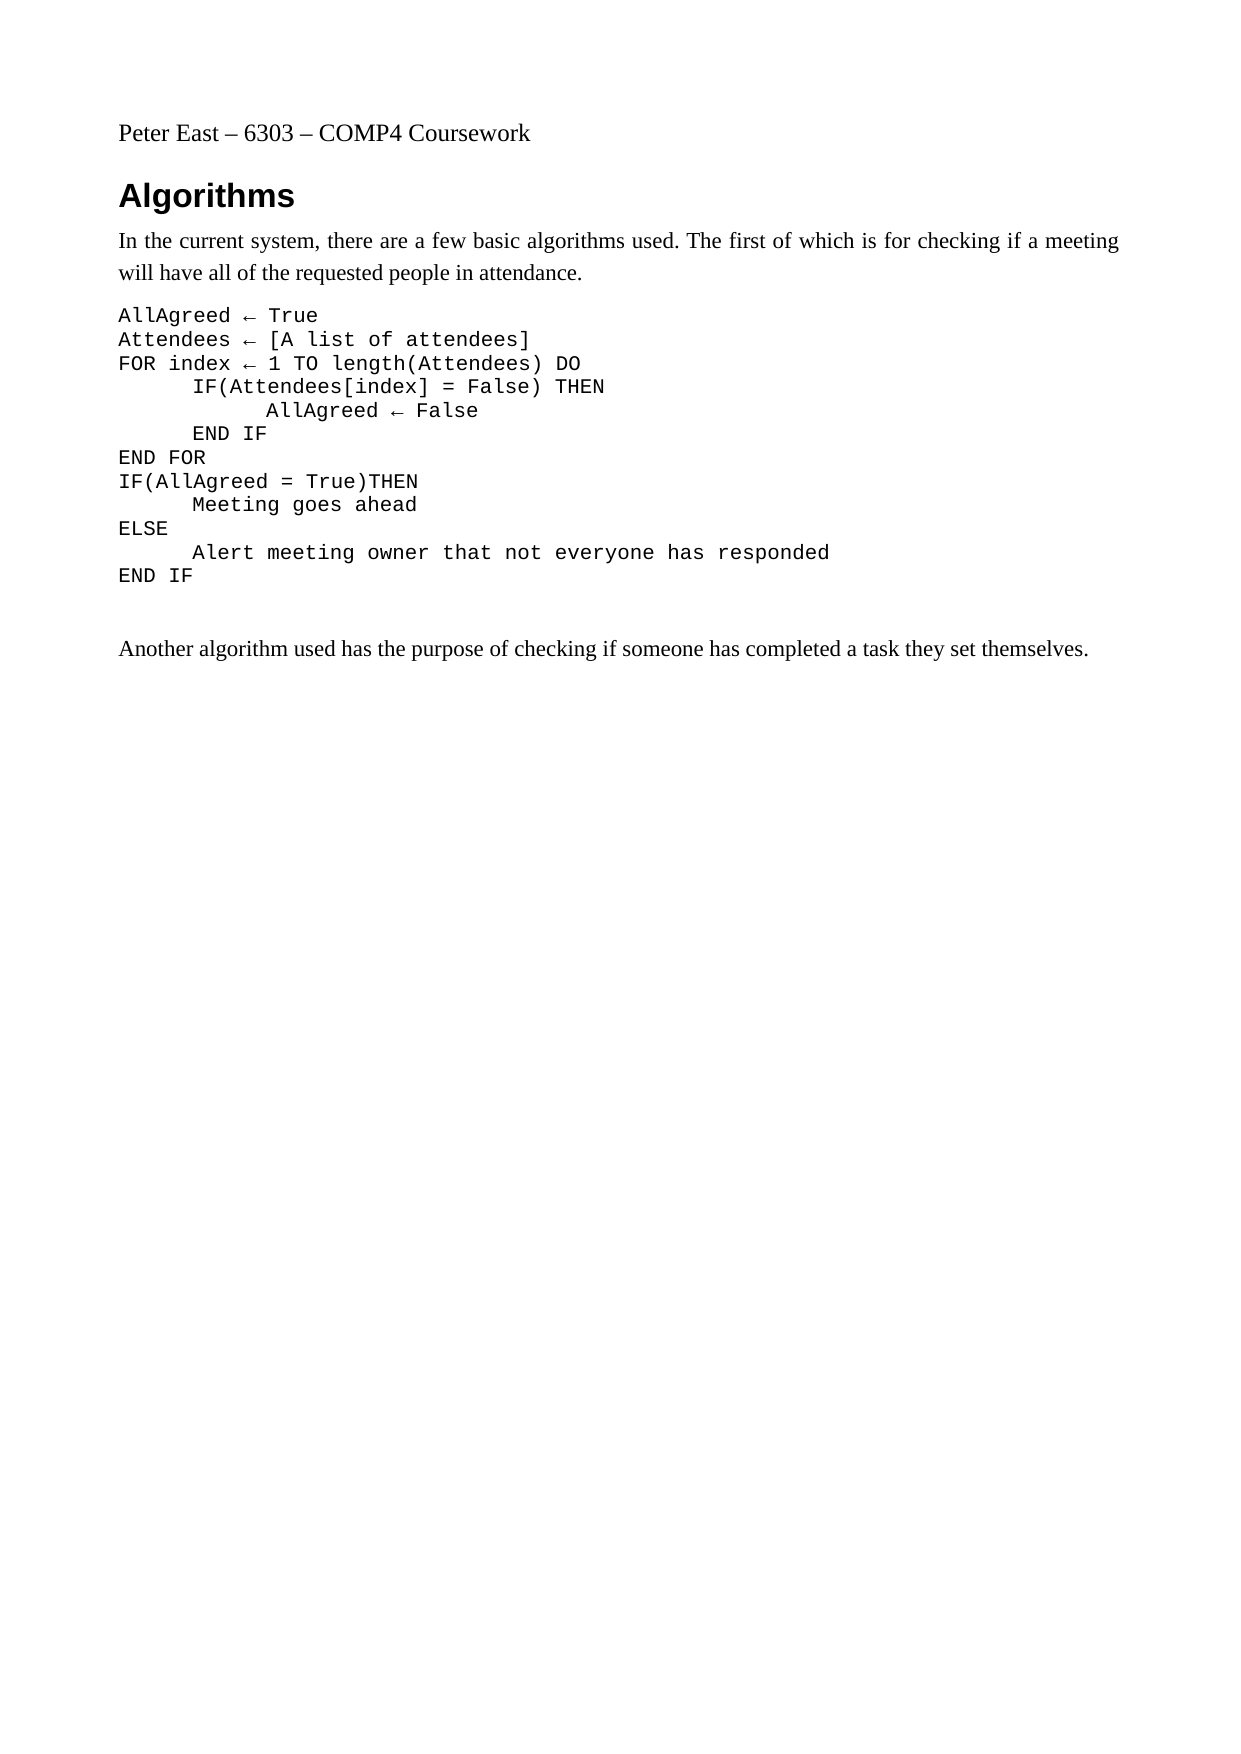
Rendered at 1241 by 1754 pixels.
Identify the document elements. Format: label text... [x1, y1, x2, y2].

text Attendees ← [A list of attendees] [118, 329, 1122, 352]
text IF(AllAgreed = True)THEN [118, 471, 1122, 494]
text ELSE [118, 518, 1122, 542]
text Alert meeting owner that not everyone has responded [118, 542, 1122, 565]
text Meeting goes ahead [118, 494, 1122, 518]
text END IF [118, 565, 1122, 589]
text Another algorithm used has the purpose of checking if someone has completed a task they set themselves. [118, 635, 1122, 661]
text END IF [118, 423, 1122, 447]
text AllAgreed ← True [118, 305, 1122, 329]
text IF(Attendees[index] = False) THEN [118, 376, 1122, 400]
text AllAgreed ← False [118, 400, 1122, 423]
subtitle Algorithms [118, 176, 1122, 215]
text In the current system, there are a few basic algorithms used. The first of which is for checking if a meeting will have all of the requested people in attendance. [118, 227, 1122, 285]
text END FOR [118, 447, 1122, 471]
text FOR index ← 1 TO length(Attendees) DO [118, 352, 1122, 376]
